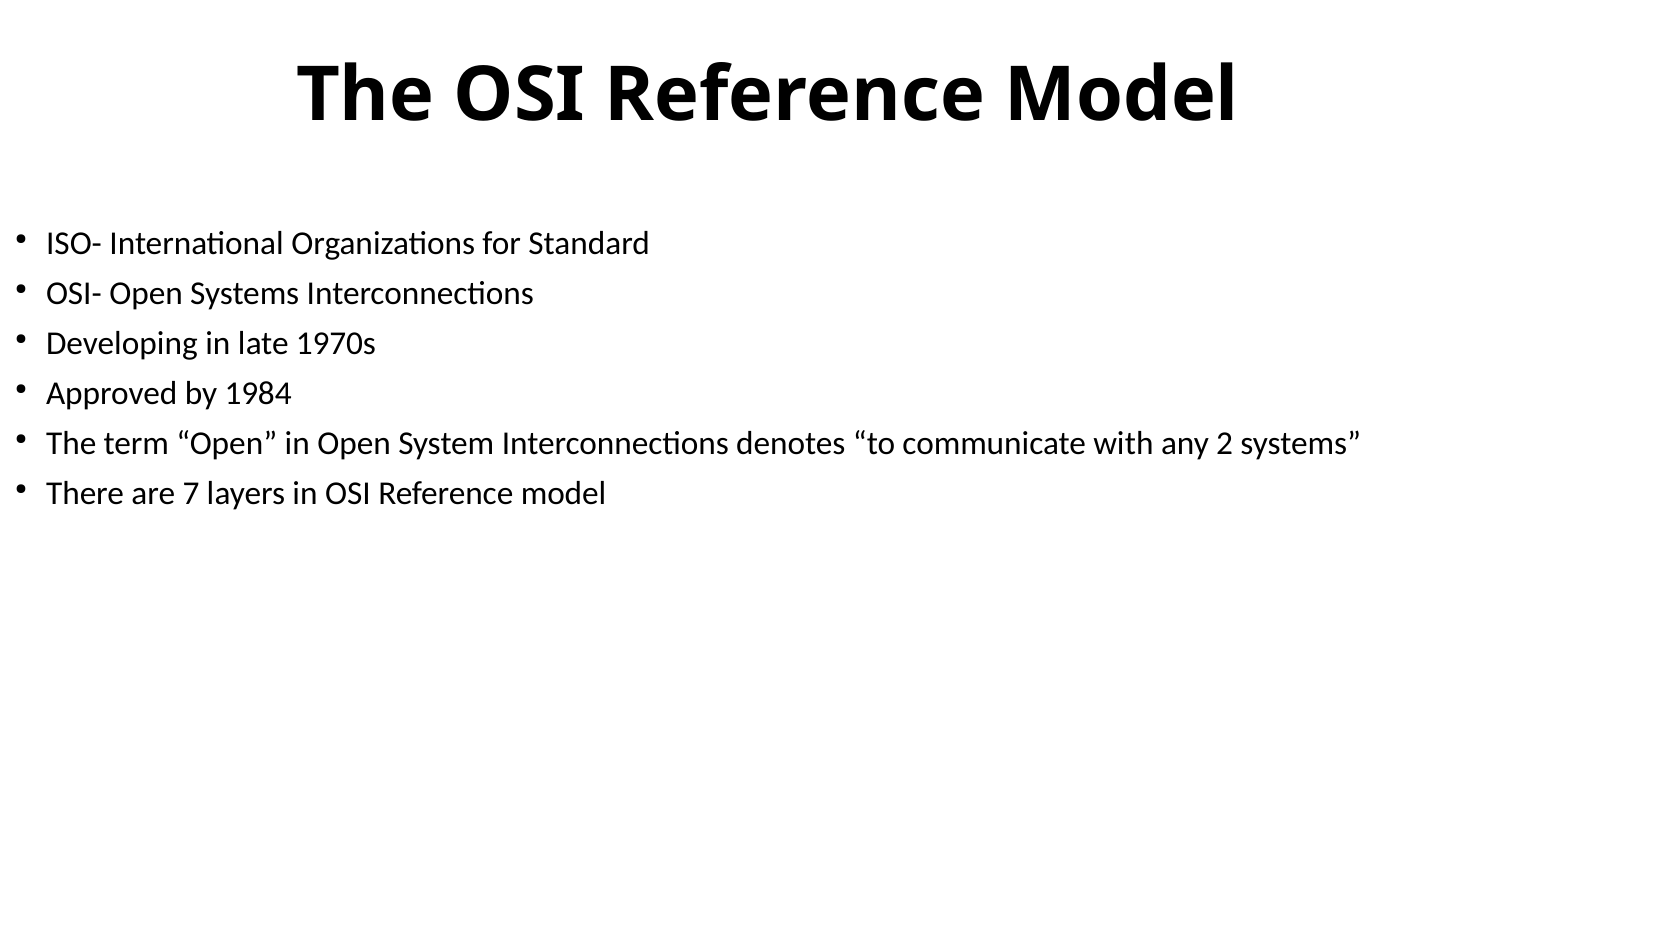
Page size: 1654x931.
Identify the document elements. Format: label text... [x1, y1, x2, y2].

title The OSI Reference Model [0, 36, 1536, 155]
list ISO- International Organizations for Standard OSI- Open Systems Interconnections Developing in late 1970s Approved by 1984 The term “Open” in Open System Interconnections denotes “to communicate with any 2 systems” There are 7 layers in OSI Reference model [0, 225, 1536, 901]
